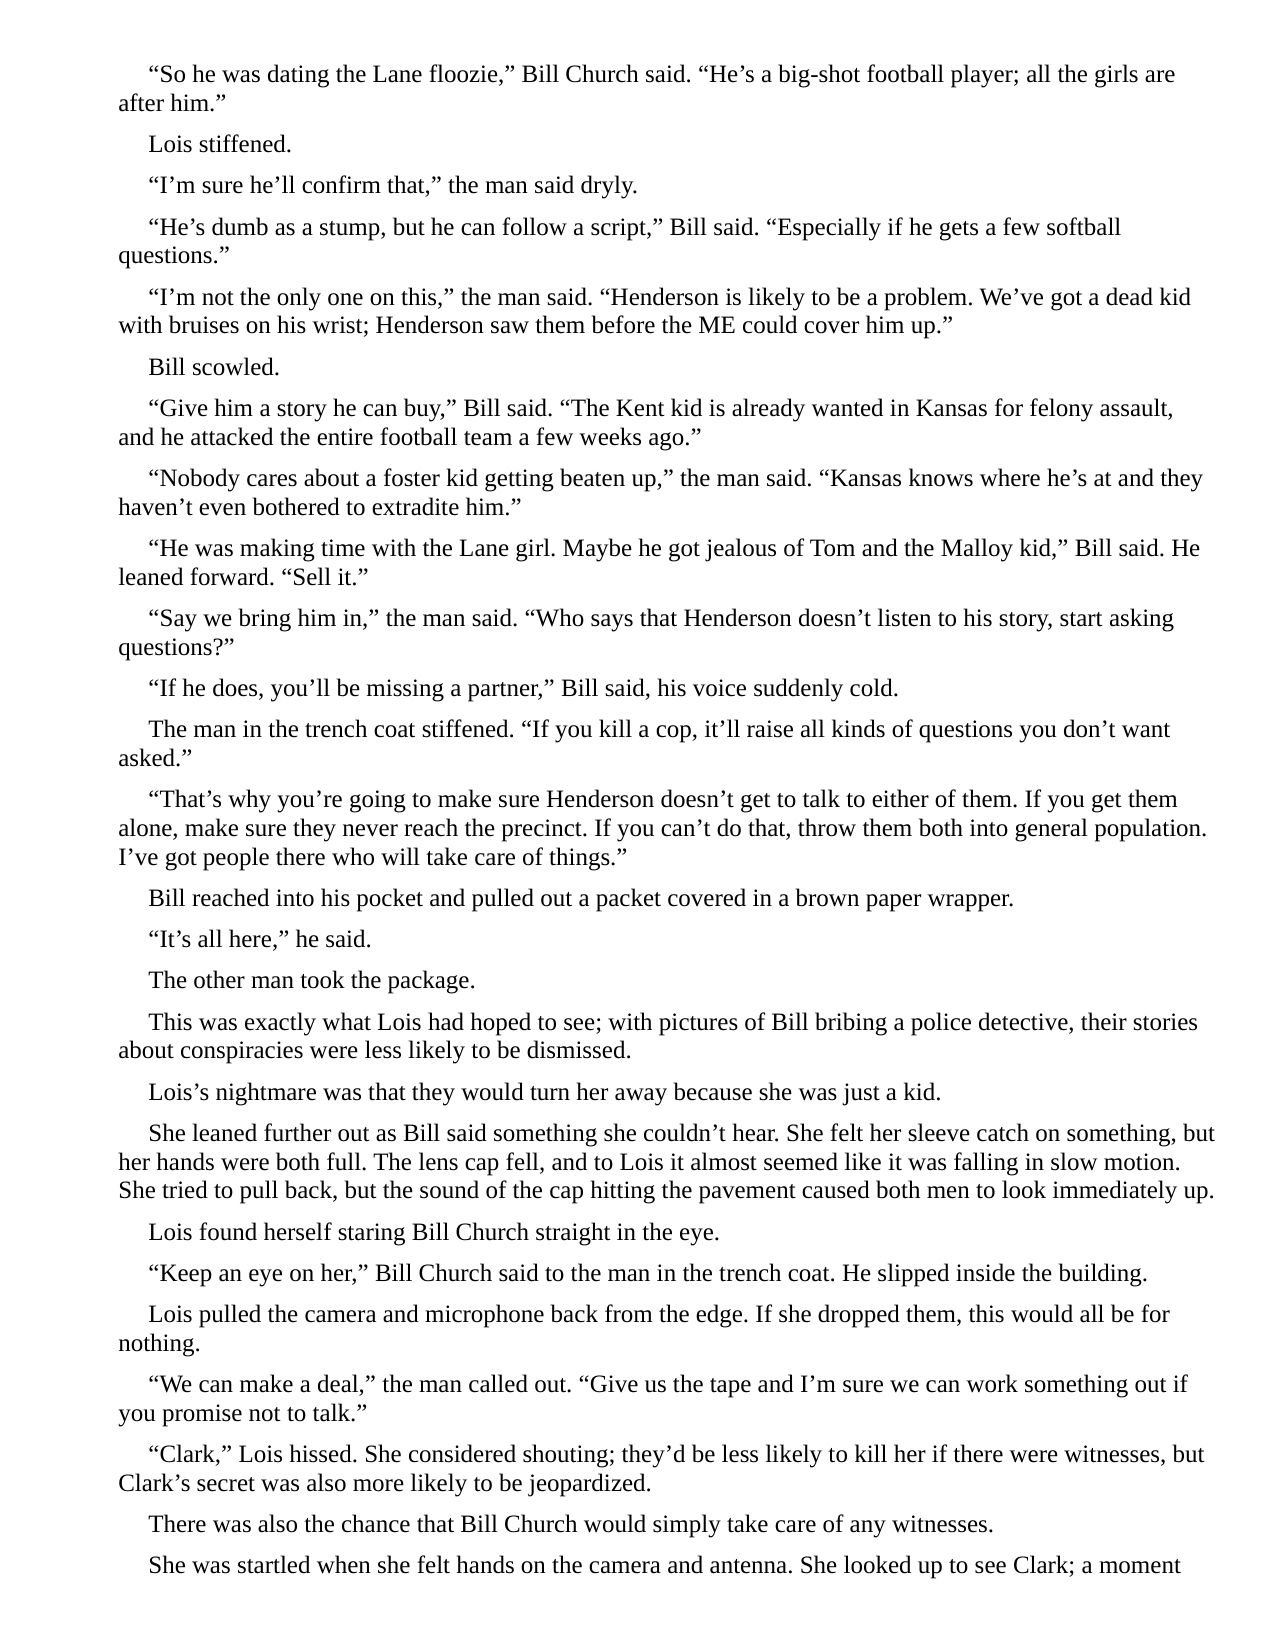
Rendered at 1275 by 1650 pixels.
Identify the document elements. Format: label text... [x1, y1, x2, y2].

text There was also the chance that Bill Church would simply take care of any witnesses. [118, 1509, 1216, 1538]
text Lois found herself staring Bill Church straight in the eye. [118, 1217, 1216, 1245]
text “I’m sure he’ll confirm that,” the man said dryly. [118, 170, 1216, 199]
text “I’m not the only one on this,” the man said. “Henderson is likely to be a problem. We’ve got a dead kid with bruises on his wrist; Henderson saw them before the ME could cover him up.” [118, 282, 1216, 339]
text “We can make a deal,” the man called out. “Give us the tape and I’m sure we can work something out if you promise not to talk.” [118, 1369, 1216, 1427]
text “Keep an eye on her,” Bill Church said to the man in the trench coat. He slipped inside the building. [118, 1258, 1216, 1287]
text This was exactly what Lois had hoped to see; with pictures of Bill bribing a police detective, their stories about conspiracies were less likely to be dismissed. [118, 1007, 1216, 1064]
text “Say we bring him in,” the man said. “Who says that Henderson doesn’t listen to his story, start asking questions?” [118, 603, 1216, 660]
text “So he was dating the Lane floozie,” Bill Church said. “He’s a big-shot football player; all the girls are after him.” [118, 59, 1216, 117]
text “He was making time with the Lane girl. Maybe he got jealous of Tom and the Malloy kid,” Bill said. He leaned forward. “Sell it.” [118, 533, 1216, 590]
text The other man took the package. [118, 965, 1216, 994]
text Bill scowled. [118, 352, 1216, 380]
text “If he does, you’ll be missing a partner,” Bill said, his voice suddenly cold. [118, 673, 1216, 702]
text “That’s why you’re going to make sure Henderson doesn’t get to talk to either of them. If you get them alone, make sure they never reach the precinct. If you can’t do that, throw them both into general population. I’ve got people there who will take care of things.” [118, 784, 1216, 870]
text “It’s all here,” he said. [118, 924, 1216, 953]
text “Clark,” Lois hissed. She considered shouting; they’d be less likely to kill her if there were witnesses, but Clark’s secret was also more likely to be jeopardized. [118, 1439, 1216, 1497]
text The man in the trench coat stiffened. “If you kill a cop, it’ll raise all kinds of questions you don’t want asked.” [118, 714, 1216, 772]
text Bill reached into his pocket and pulled out a packet covered in a brown paper wrapper. [118, 883, 1216, 912]
text She was startled when she felt hands on the camera and antenna. She looked up to see Clark; a moment [118, 1550, 1216, 1579]
text “Give him a story he can buy,” Bill said. “The Kent kid is already wanted in Kansas for felony assault, and he attacked the entire football team a few weeks ago.” [118, 393, 1216, 450]
text “Nobody cares about a foster kid getting beaten up,” the man said. “Kansas knows where he’s at and they haven’t even bothered to extradite him.” [118, 463, 1216, 520]
text “He’s dumb as a stump, but he can follow a script,” Bill said. “Especially if he gets a few softball questions.” [118, 212, 1216, 269]
text Lois’s nightmare was that they would turn her away because she was just a kid. [118, 1077, 1216, 1105]
text Lois stiffened. [118, 129, 1216, 158]
text Lois pulled the camera and microphone back from the edge. If she dropped them, this would all be for nothing. [118, 1299, 1216, 1357]
text She leaned further out as Bill said something she couldn’t hear. She felt her sleeve catch on something, but her hands were both full. The lens cap fell, and to Lois it almost seemed like it was falling in slow motion. She tried to pull back, but the sound of the cap hitting the pavement caused both men to look immediately up. [118, 1118, 1216, 1204]
